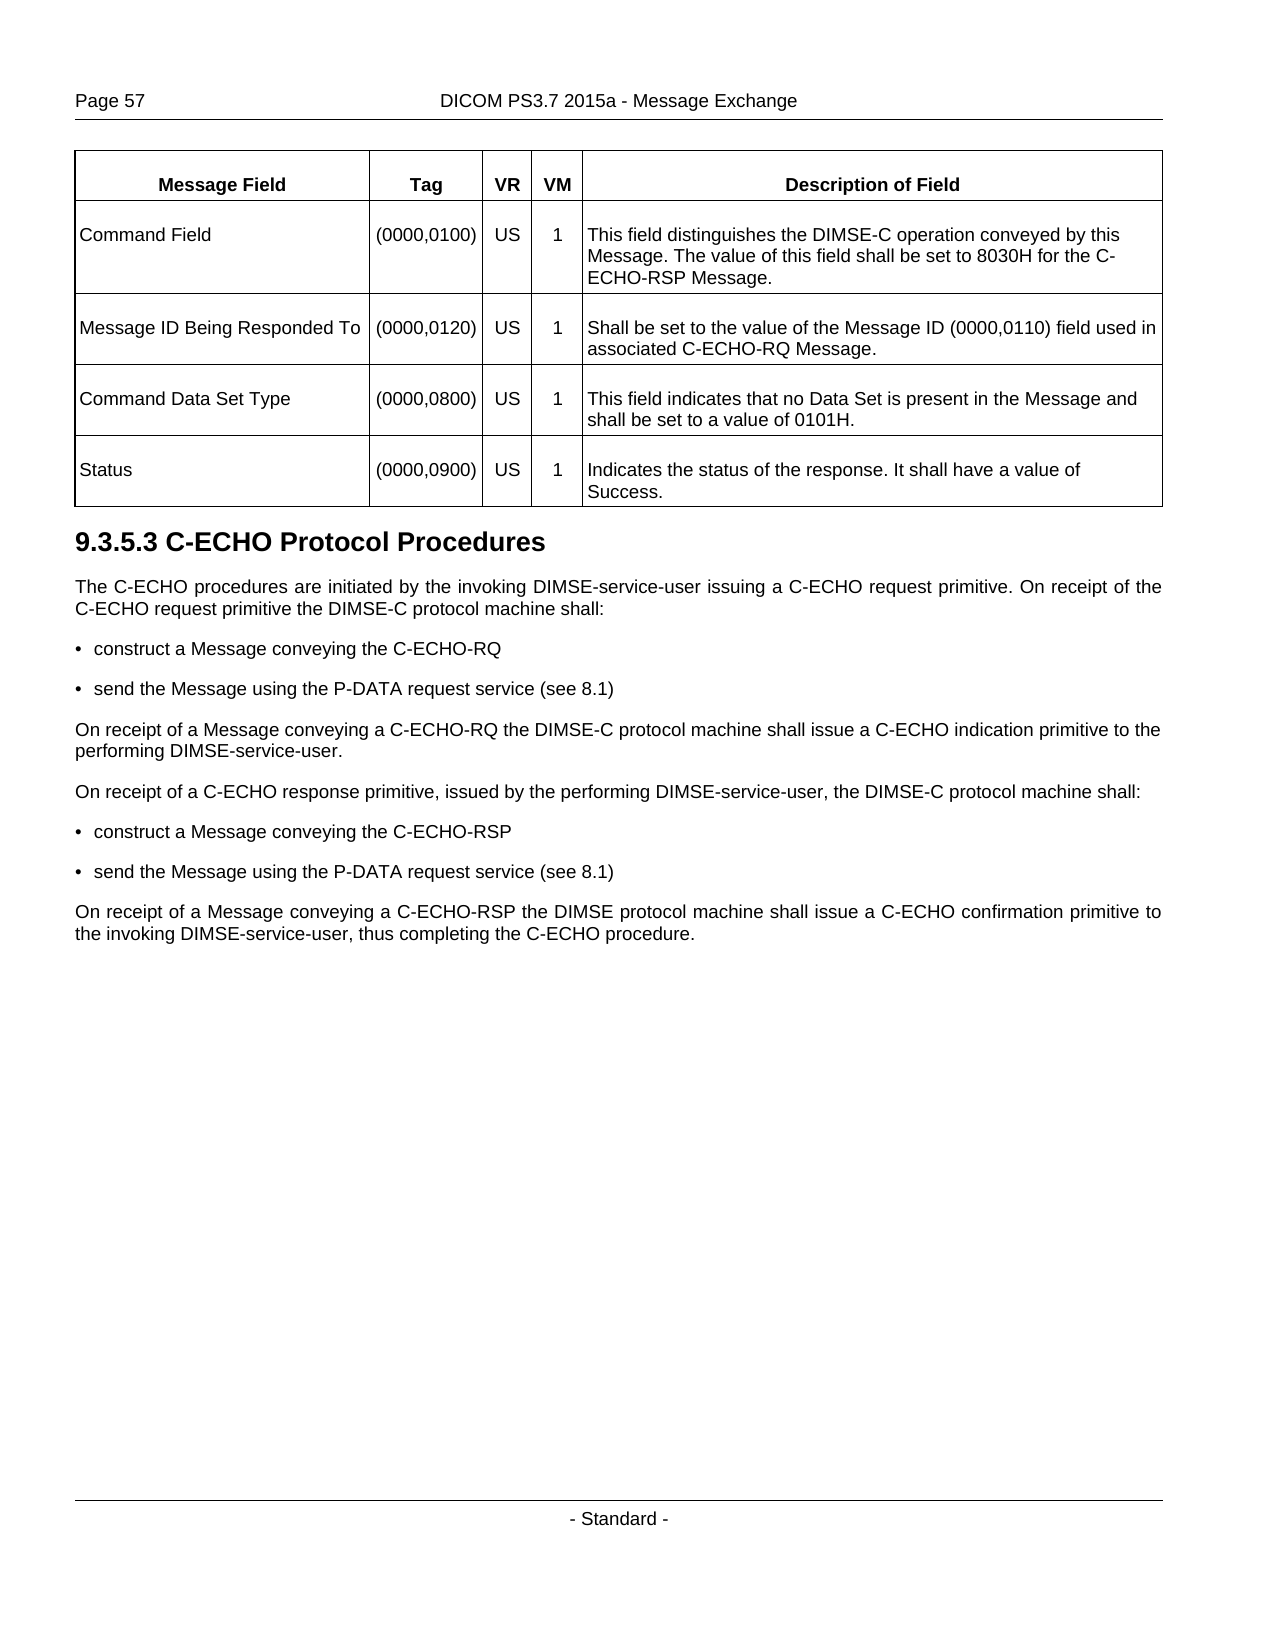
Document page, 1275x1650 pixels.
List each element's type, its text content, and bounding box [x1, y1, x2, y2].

table_cell 1 [532, 436, 582, 506]
table_cell This field distinguishes the DIMSE‑C operation conveyed by this Message. The value of this field shall be set to 8030H for the C-ECHO-RSP Message. [583, 201, 1162, 292]
table_header VR [483, 151, 531, 200]
table_cell This field indicates that no Data Set is present in the Message and shall be set to a value of 0101H. [583, 365, 1162, 435]
text On receipt of a Message conveying a C-ECHO-RSP the DIMSE protocol machine shall issue a C-ECHO confirmation primitive to the invoking DIMSE-service-user, thus completing the C-ECHO procedure. [75, 901, 1162, 944]
table_cell Message ID Being Responded To [76, 294, 369, 364]
table_cell US [483, 294, 531, 364]
list send the Message using the P-DATA request service (see 8.1) [75, 678, 1162, 700]
table_cell 1 [532, 201, 582, 292]
table_cell US [483, 201, 531, 292]
table_cell Command Data Set Type [76, 365, 369, 435]
table_header Tag [370, 151, 482, 200]
text 9.3.5.3 C-ECHO Protocol Procedures [75, 526, 1162, 557]
table_cell Shall be set to the value of the Message ID (0000,0110) field used in associated C-ECHO-RQ Message. [583, 294, 1162, 364]
table_cell Status [76, 436, 369, 506]
table_header Message Field [76, 151, 369, 200]
text On receipt of a C-ECHO response primitive, issued by the performing DIMSE-service-user, the DIMSE-C protocol machine shall: [75, 780, 1162, 802]
table_cell 1 [532, 365, 582, 435]
list send the Message using the P-DATA request service (see 8.1) [75, 861, 1162, 883]
table_cell US [483, 436, 531, 506]
table_cell (0000,0900) [370, 436, 482, 506]
table_cell Indicates the status of the response. It shall have a value of Success. [583, 436, 1162, 506]
text On receipt of a Message conveying a C-ECHO-RQ the DIMSE-C protocol machine shall issue a C-ECHO indication primitive to the performing DIMSE-service-user. [75, 718, 1162, 762]
table_cell US [483, 365, 531, 435]
text The C-ECHO procedures are initiated by the invoking DIMSE-service-user issuing a C-ECHO request primitive. On receipt of the C-ECHO request primitive the DIMSE-C protocol machine shall: [75, 576, 1162, 619]
table_header Description of Field [583, 151, 1162, 200]
table_header VM [532, 151, 582, 200]
table_cell (0000,0800) [370, 365, 482, 435]
list construct a Message conveying the C-ECHO-RSP [75, 821, 1162, 842]
list construct a Message conveying the C-ECHO-RQ [75, 638, 1162, 659]
table_cell Command Field [76, 201, 369, 292]
table_cell (0000,0100) [370, 201, 482, 292]
table_cell 1 [532, 294, 582, 364]
table_cell (0000,0120) [370, 294, 482, 364]
